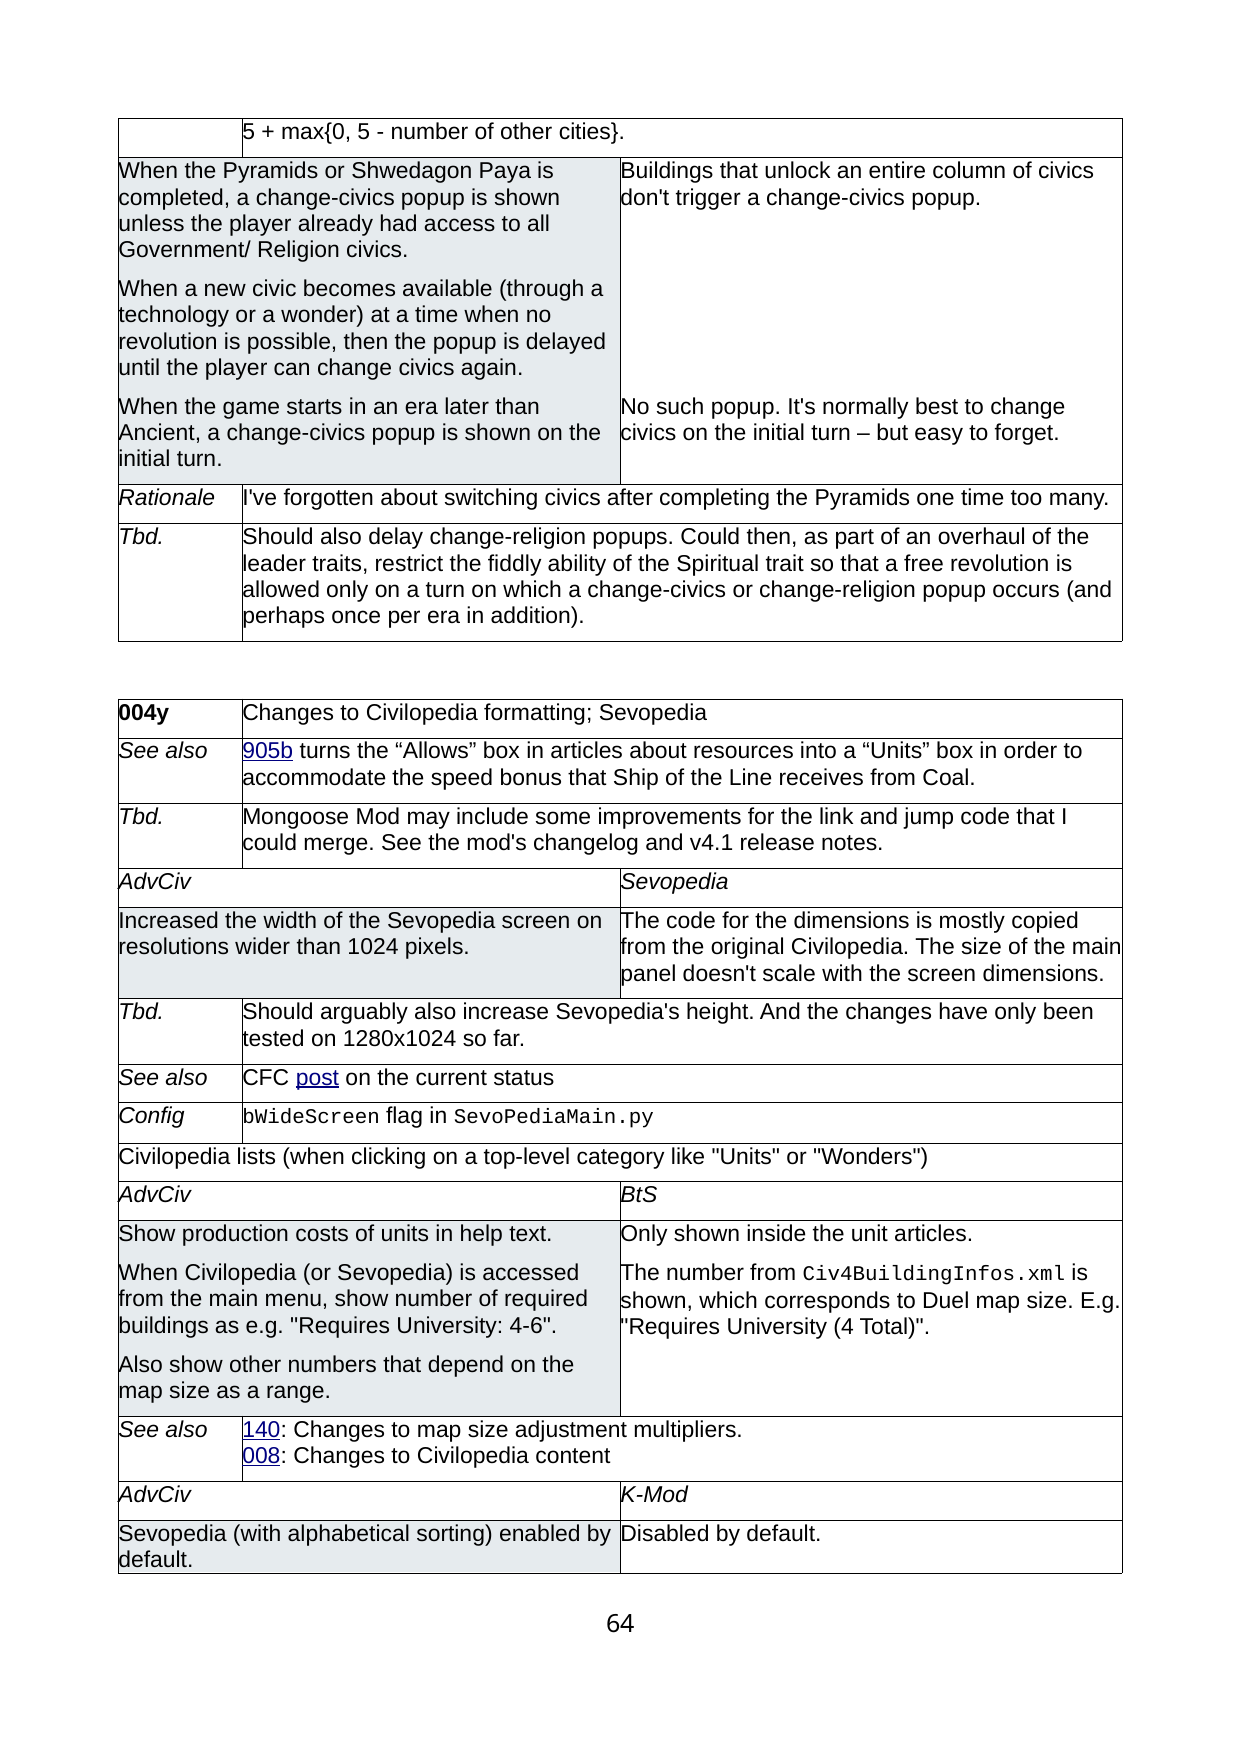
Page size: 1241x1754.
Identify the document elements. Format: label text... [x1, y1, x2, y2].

table_cell Disabled by default. [621, 1521, 1122, 1572]
table_cell Rationale [119, 485, 242, 523]
table_cell Increased the width of the Sevopedia screen on resolutions wider than 1024 pixels. [119, 908, 620, 998]
table_cell Sevopedia [621, 869, 1122, 907]
table_cell Tbd. [119, 524, 242, 641]
table_cell CFC post on the current status [243, 1065, 1122, 1102]
table_cell See also [119, 1065, 242, 1102]
table_cell BtS [621, 1182, 1122, 1220]
table_cell Should also delay change-religion popups. Could then, as part of an overhaul of the leader traits, restrict the fiddly ability of the Spiritual trait so that a free revolution is allowed only on a turn on which a change-civics or change-religion popup occurs (and perhaps once per era in addition). [243, 524, 1122, 641]
table_cell 905b turns the “Allows” box in articles about resources into a “Units” box in order to accommodate the speed bonus that Ship of the Line receives from Coal. [243, 739, 1122, 803]
table_cell Tbd. [119, 999, 242, 1063]
table_header Changes to Civilopedia formatting; Sevopedia [243, 700, 1122, 737]
table_cell Buildings that unlock an entire column of civics don't trigger a change-civics popup. No such popup. It's normally best to change civics on the initial turn – but easy to forget. [621, 158, 1122, 484]
table_cell Civilopedia lists (when clicking on a top-level category like "Units" or "Wonders") [119, 1144, 1122, 1181]
table_cell When the Pyramids or Shwedagon Paya is completed, a change-civics popup is shown unless the player already had access to all Government/ Religion civics. When a new civic becomes available (through a technology or a wonder) at a time when no revolution is possible, then the popup is delayed until the player can change civics again. When the game starts in an era later than Ancient, a change-civics popup is shown on the initial turn. [119, 158, 620, 484]
table_cell Should arguably also increase Sevopedia's height. And the changes have only been tested on 1280x1024 so far. [243, 999, 1122, 1063]
table_cell Tbd. [119, 804, 242, 868]
table_cell 140: Changes to map size adjustment multipliers. 008: Changes to Civilopedia content [243, 1417, 1122, 1481]
table_cell Mongoose Mod may include some improvements for the link and jump code that I could merge. See the mod's changelog and v4.1 release notes. [243, 804, 1122, 868]
table_cell See also [119, 1417, 242, 1481]
table_cell I've forgotten about switching civics after completing the Pyramids one time too many. [243, 485, 1122, 523]
table_cell 5 + max{0, 5 - number of other cities}. [243, 119, 1122, 157]
table_header 004y [119, 700, 242, 737]
table_cell The code for the dimensions is mostly copied from the original Civilopedia. The size of the main panel doesn't scale with the screen dimensions. [621, 908, 1122, 998]
table_cell Config [119, 1103, 242, 1142]
table_cell Sevopedia (with alphabetical sorting) enabled by default. [119, 1521, 620, 1572]
table_cell Show production costs of units in help text. When Civilopedia (or Sevopedia) is accessed from the main menu, show number of required buildings as e.g. "Requires University: 4-6". Also show other numbers that depend on the map size as a range. [119, 1221, 620, 1416]
table_cell K-Mod [621, 1482, 1122, 1520]
table_cell [119, 119, 242, 157]
table_cell AdvCiv [119, 1182, 620, 1220]
table_cell AdvCiv [119, 1482, 620, 1520]
table_cell Only shown inside the unit articles. The number from Civ4BuildingInfos.xml is shown, which corresponds to Duel map size. E.g. "Requires University (4 Total)". [621, 1221, 1122, 1416]
table_cell bWideScreen flag in SevoPediaMain.py [243, 1103, 1122, 1142]
table_cell AdvCiv [119, 869, 620, 907]
table_cell See also [119, 739, 242, 803]
